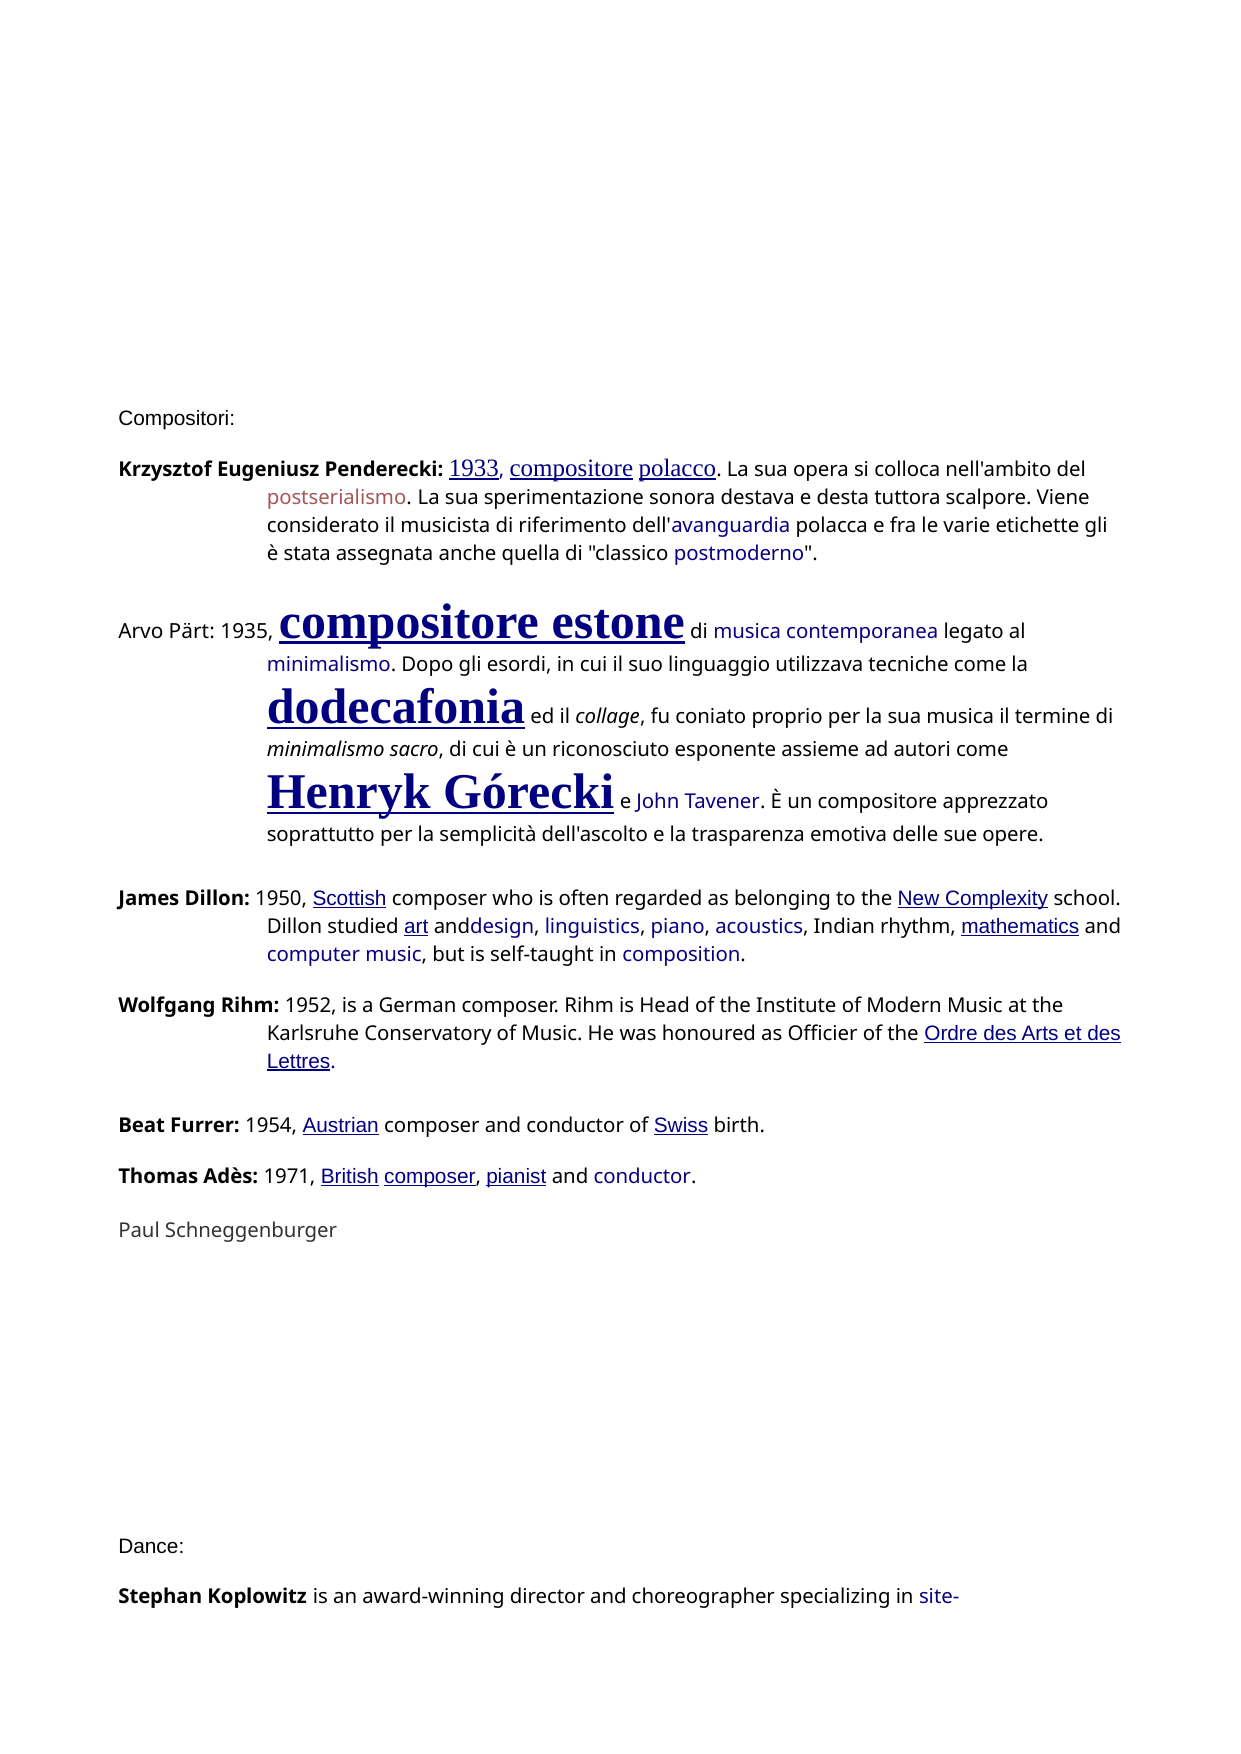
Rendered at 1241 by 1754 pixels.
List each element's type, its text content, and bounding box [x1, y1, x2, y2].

text Compositori: [118, 406, 1122, 429]
text Krzysztof Eugeniusz Penderecki: 1933, compositore polacco. La sua opera si colloca nell'ambito del postserialismo. La sua sperimentazione sonora destava e desta tuttora scalpore. Viene considerato il musicista di riferimento dell'avanguardia polacca e fra le varie etichette gli è stata assegnata anche quella di "classico postmoderno". [118, 453, 1122, 567]
text Thomas Adès: 1971, British composer, pianist and conductor. [118, 1162, 1122, 1190]
text Paul Schneggenburger [118, 1214, 1122, 1243]
text Dance: [118, 1534, 1122, 1558]
text Wolfgang Rihm: 1952, is a German composer. Rihm is Head of the Institute of Modern Music at the Karlsruhe Conservatory of Music. He was honoured as Officier of the Ordre des Arts et des Lettres. [118, 991, 1122, 1074]
text Beat Furrer: 1954, Austrian composer and conductor of Swiss birth. [118, 1110, 1122, 1138]
text James Dillon: 1950, Scottish composer who is often regarded as belonging to the New Complexity school. Dillon studied art anddesign, linguistics, piano, acoustics, Indian rhythm, mathematics and computer music, but is self-taught in composition. [118, 884, 1122, 967]
subtitle Arvo Pärt: 1935, compositore estone di musica contemporanea legato al minimalismo. Dopo gli esordi, in cui il suo linguaggio utilizzava tecniche come la dodecafonia ed il collage, fu coniato proprio per la sua musica il termine di minimalismo sacro, di cui è un riconosciuto esponente assieme ad autori come Henryk Górecki e John Tavener. È un compositore apprezzato soprattutto per la semplicità dell'ascolto e la trasparenza emotiva delle sue opere. [118, 592, 1122, 847]
text Stephan Koplowitz is an award-winning director and choreographer specializing in site- [118, 1582, 1122, 1610]
